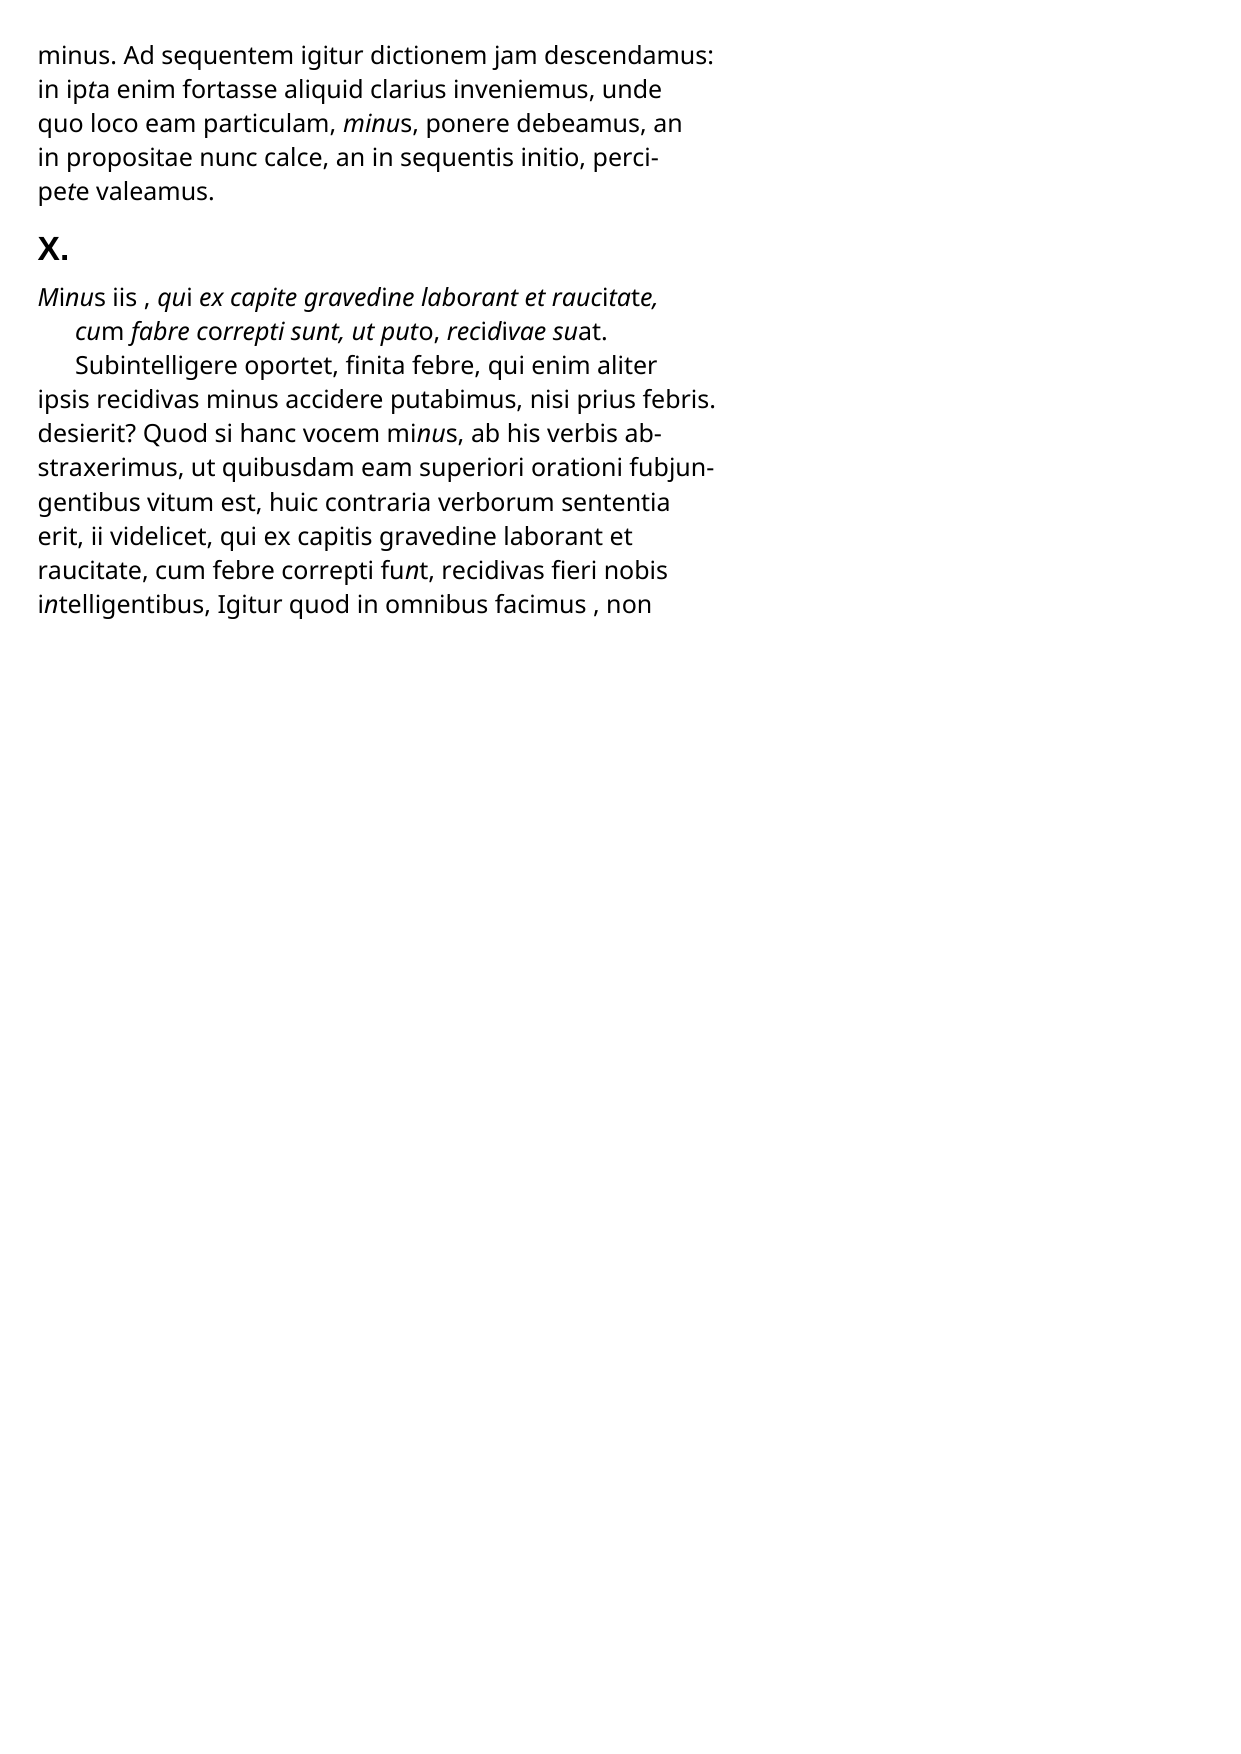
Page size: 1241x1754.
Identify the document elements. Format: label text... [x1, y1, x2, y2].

subtitle X. [37, 229, 1203, 267]
text Subintelligere oportet, finita febre, qui enim aliter ipsis recidivas minus accidere putabimus, nisi prius febris. desierit? Quod si hanc vocem minus, ab his verbis ab- straxerimus, ut quibusdam eam superiori orationi fubjun- gentibus vitum est, huic contraria verborum sententia erit, ii videlicet, qui ex capitis gravedine laborant et raucitate, cum febre correpti funt, recidivas fieri nobis intelligentibus, Igitur quod in omnibus facimus , non [37, 348, 1203, 620]
text minus. Ad sequentem igitur dictionem jam descendamus: in ipta enim fortasse aliquid clarius inveniemus, unde quo loco eam particulam, minus, ponere debeamus, an in propositae nunc calce, an in sequentis initio, perci- pete valeamus. [37, 37, 1203, 208]
text Minus iis , qui ex capite gravedine laborant et raucitate, cum fabre correpti sunt, ut puto, recidivae suat. [37, 280, 1203, 348]
